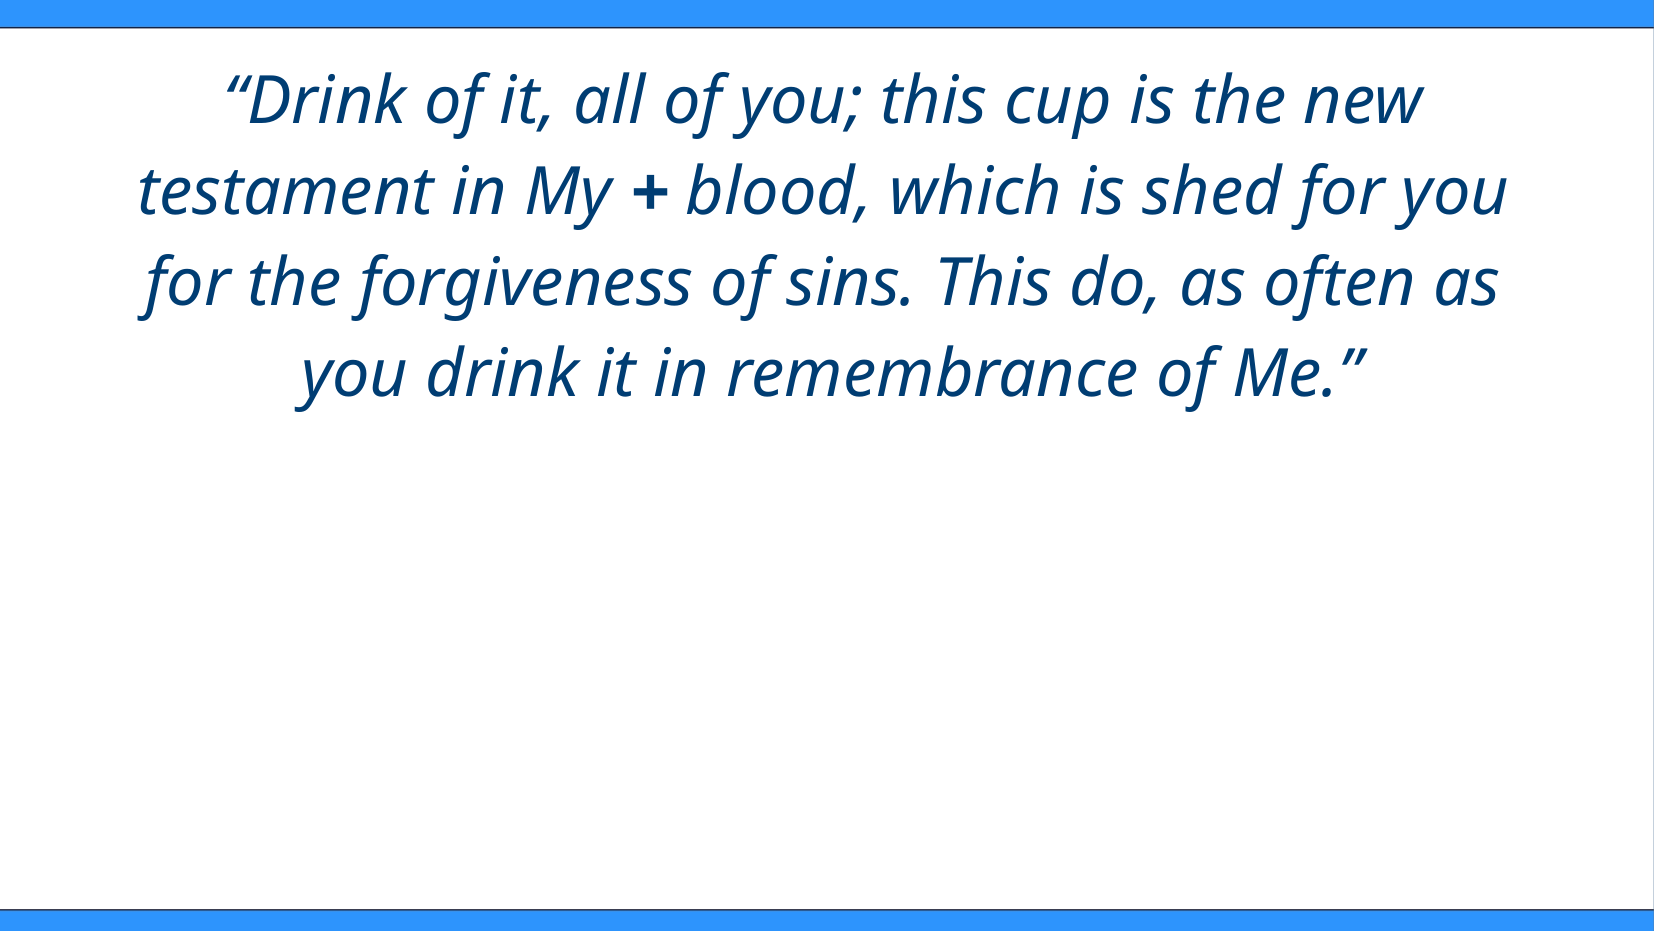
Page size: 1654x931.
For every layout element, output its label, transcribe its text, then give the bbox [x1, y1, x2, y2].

text_box “Drink of it, all of you; this cup is the new testament in My + blood, which is shed for you for the forgiveness of sins. This do, as often as you drink it in remembrance of Me.” [60, 45, 1606, 504]
picture [0, 0, 1654, 931]
